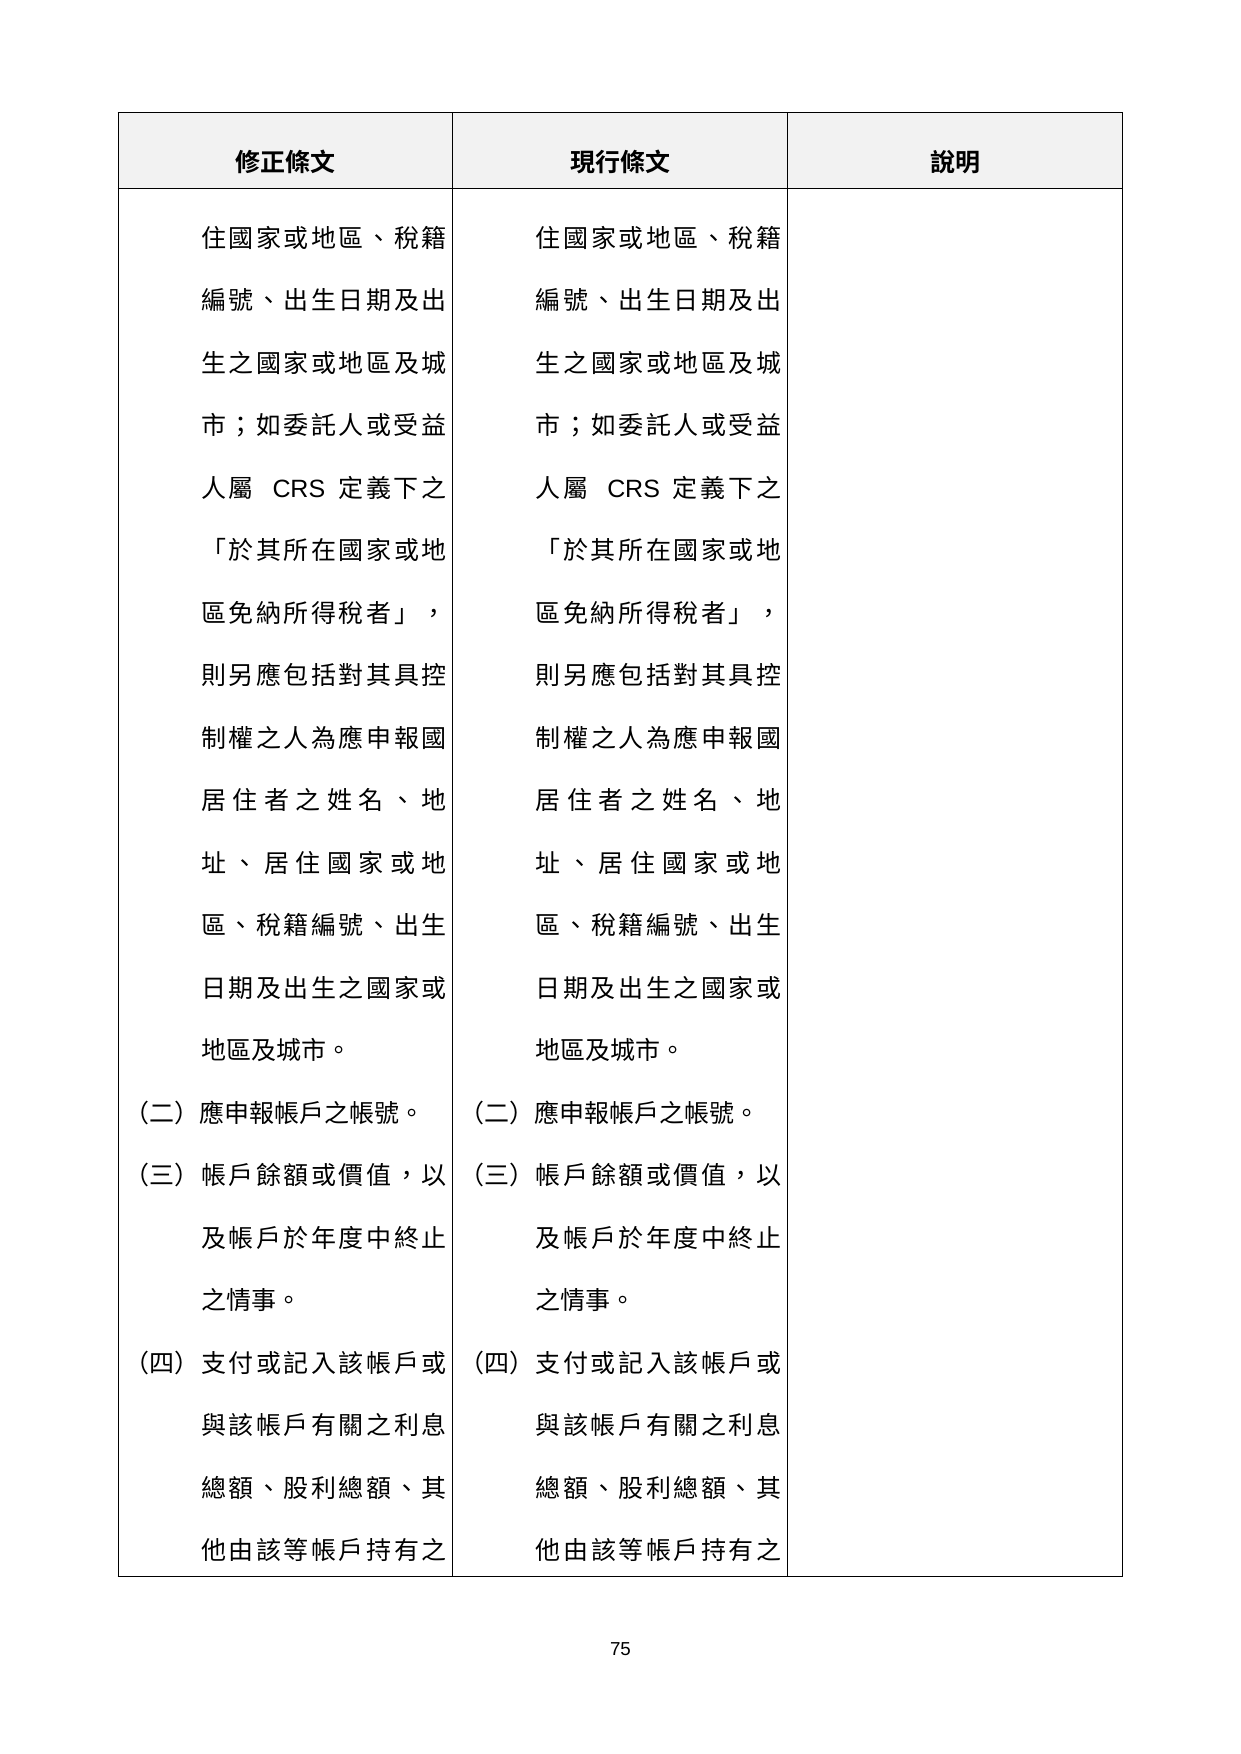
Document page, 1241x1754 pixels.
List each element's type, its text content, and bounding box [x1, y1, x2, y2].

table_cell 住國家或地區、稅籍編號、出生日期及出生之國家或地區及城市；如委託人或受益人屬 CRS 定義下之「於其所在國家或地區免納所得稅者」，則另應包括對其具控制權之人為應申報國居住者之姓名、地址、居住國家或地區、稅籍編號、出生日期及出生之國家或地區及城市。 （二）應申報帳戶之帳號。 （三） 帳戶餘額或價值，以及帳戶於年度中終止之情事。 （四） 支付或記入該帳戶或與該帳戶有關之利息總額、股利總額、其他由該等帳戶持有之 [119, 189, 452, 1576]
table_header 修正條文 [119, 113, 452, 188]
table_header 說明 [788, 113, 1122, 188]
table_cell [788, 189, 1122, 1576]
table_header 現行條文 [453, 113, 787, 188]
table_cell 住國家或地區、稅籍編號、出生日期及出生之國家或地區及城市；如委託人或受益人屬 CRS 定義下之「於其所在國家或地區免納所得稅者」，則另應包括對其具控制權之人為應申報國居住者之姓名、地址、居住國家或地區、稅籍編號、出生日期及出生之國家或地區及城市。 （二）應申報帳戶之帳號。 （三） 帳戶餘額或價值，以及帳戶於年度中終止之情事。 （四） 支付或記入該帳戶或與該帳戶有關之利息總額、股利總額、其他由該等帳戶持有之 [453, 189, 787, 1576]
